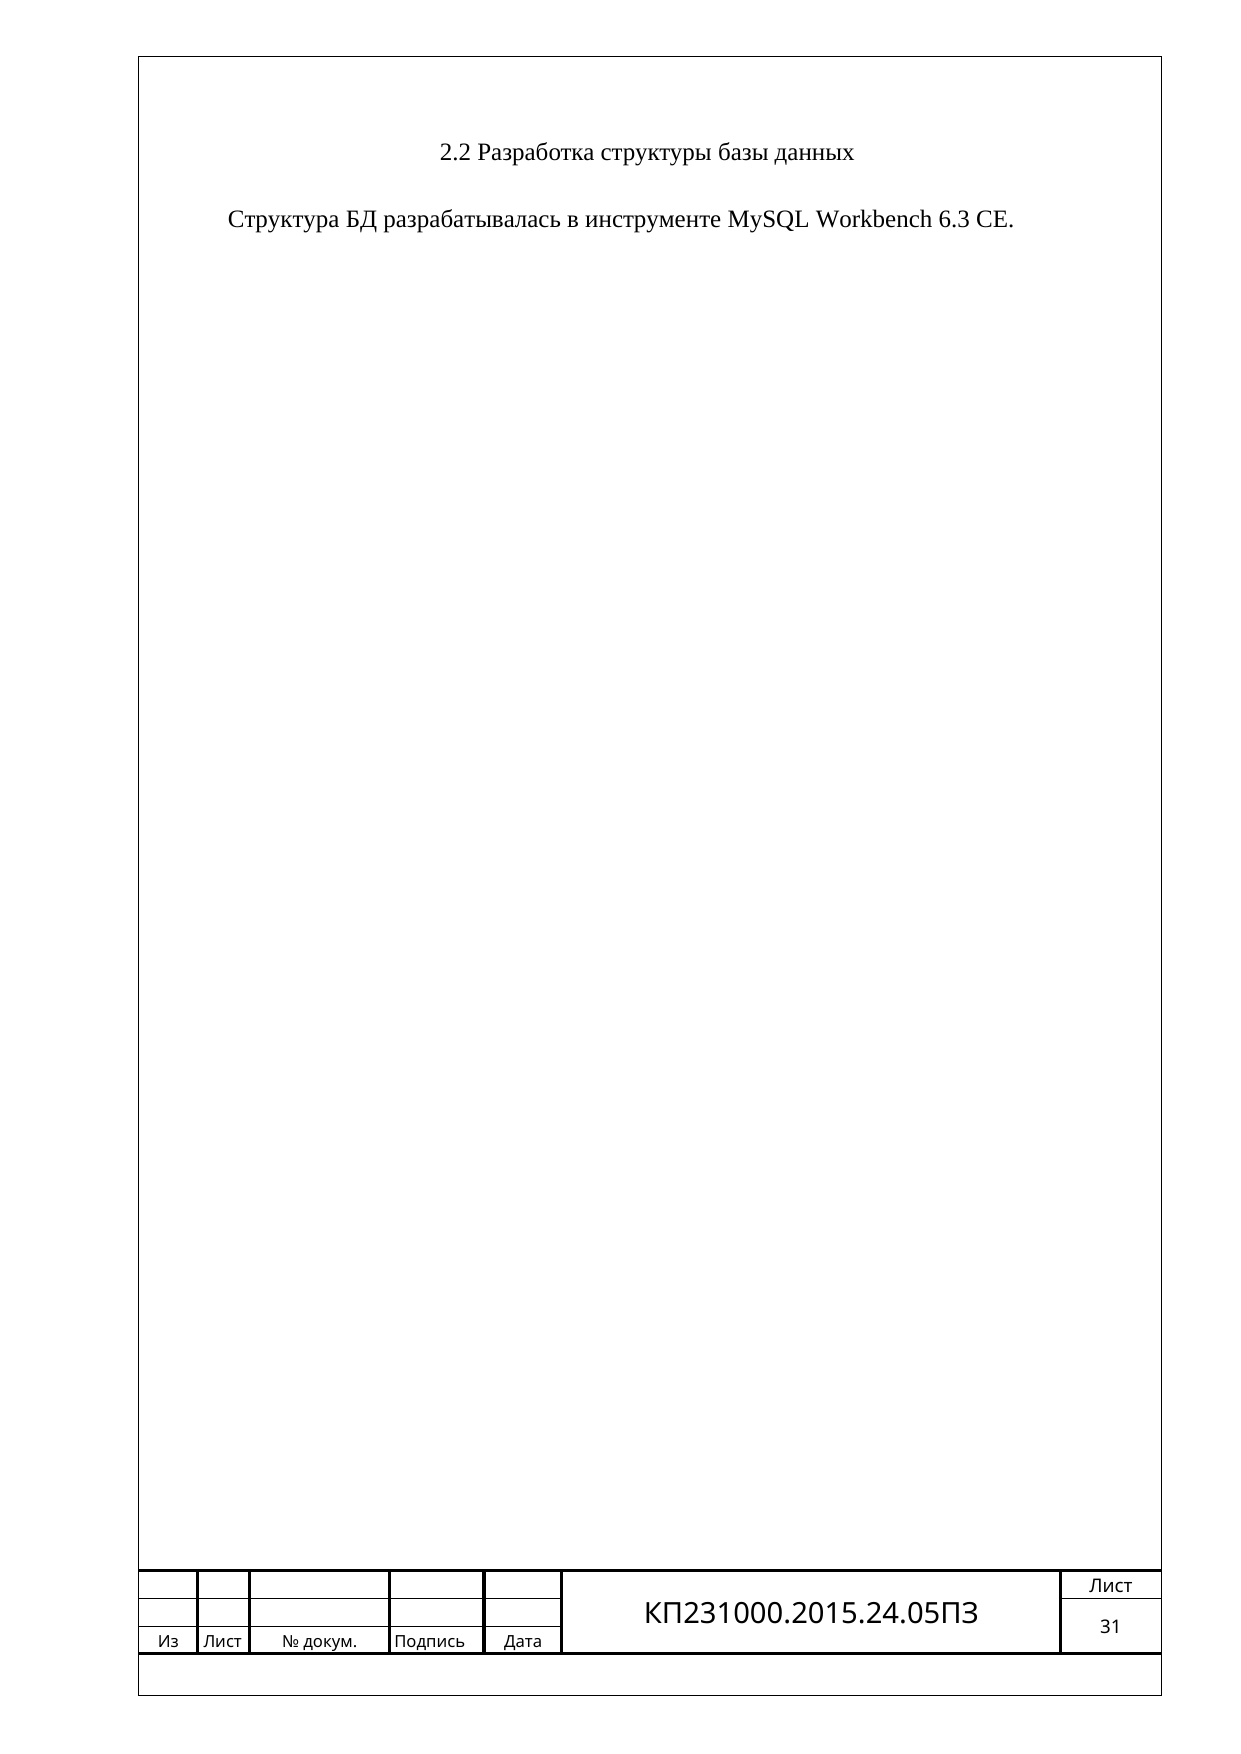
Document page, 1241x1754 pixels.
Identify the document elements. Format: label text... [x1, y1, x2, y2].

subtitle 2.2 Разработка структуры базы данных [168, 137, 1132, 165]
text Структура БД разрабатывалась в инструменте MySQL Workbench 6.3 CE. [168, 204, 1132, 233]
